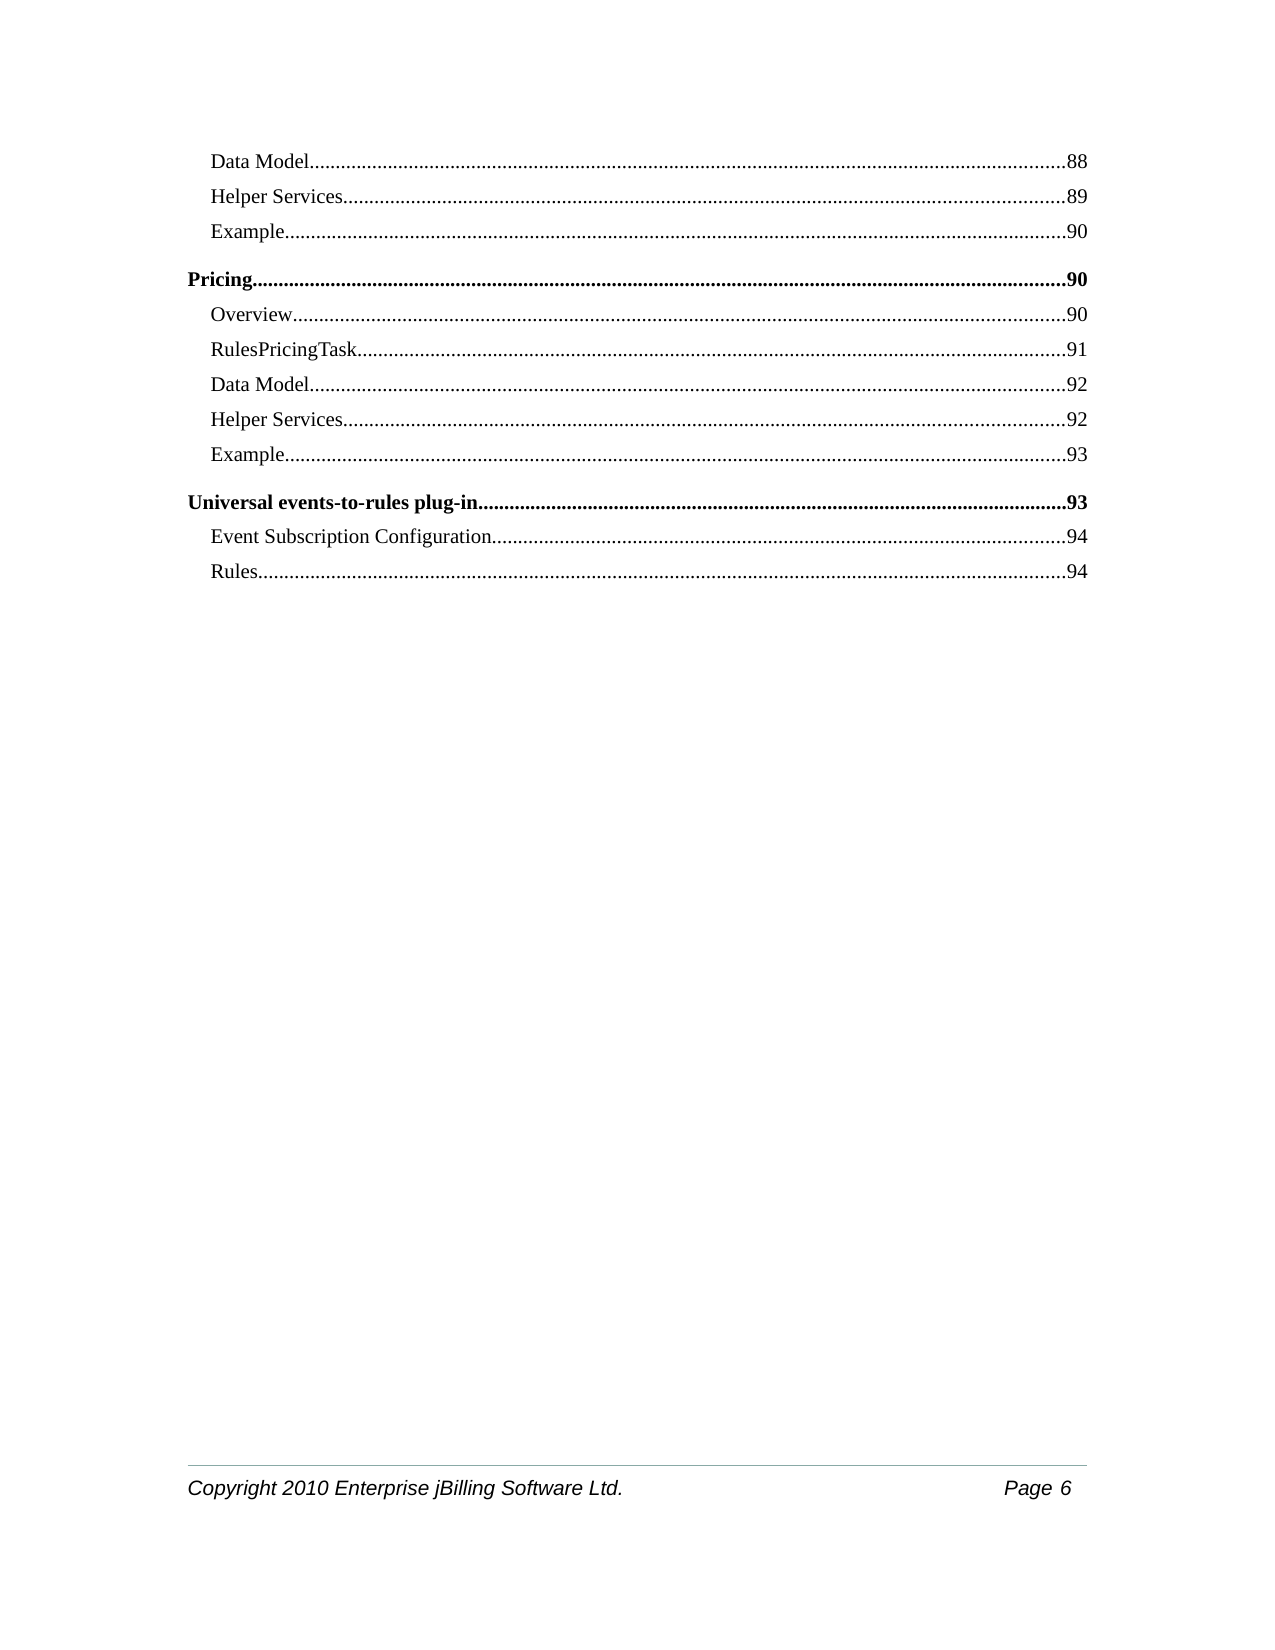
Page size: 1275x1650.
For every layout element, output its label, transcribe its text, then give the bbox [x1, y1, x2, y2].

text RulesPricingTask 91 [210, 338, 1087, 361]
text Example 90 [210, 220, 1087, 243]
text Helper Services 92 [210, 407, 1087, 431]
text Data Model 88 [210, 150, 1087, 173]
text Data Model 92 [210, 373, 1087, 396]
text Overview 90 [210, 303, 1087, 326]
text Example 93 [210, 442, 1087, 466]
text Universal events-to-rules plug-in 93 [187, 491, 1087, 514]
text Event Subscription Configuration 94 [210, 525, 1087, 548]
text Pricing 90 [187, 268, 1087, 291]
text Rules 94 [210, 560, 1087, 583]
text Helper Services 89 [210, 185, 1087, 208]
